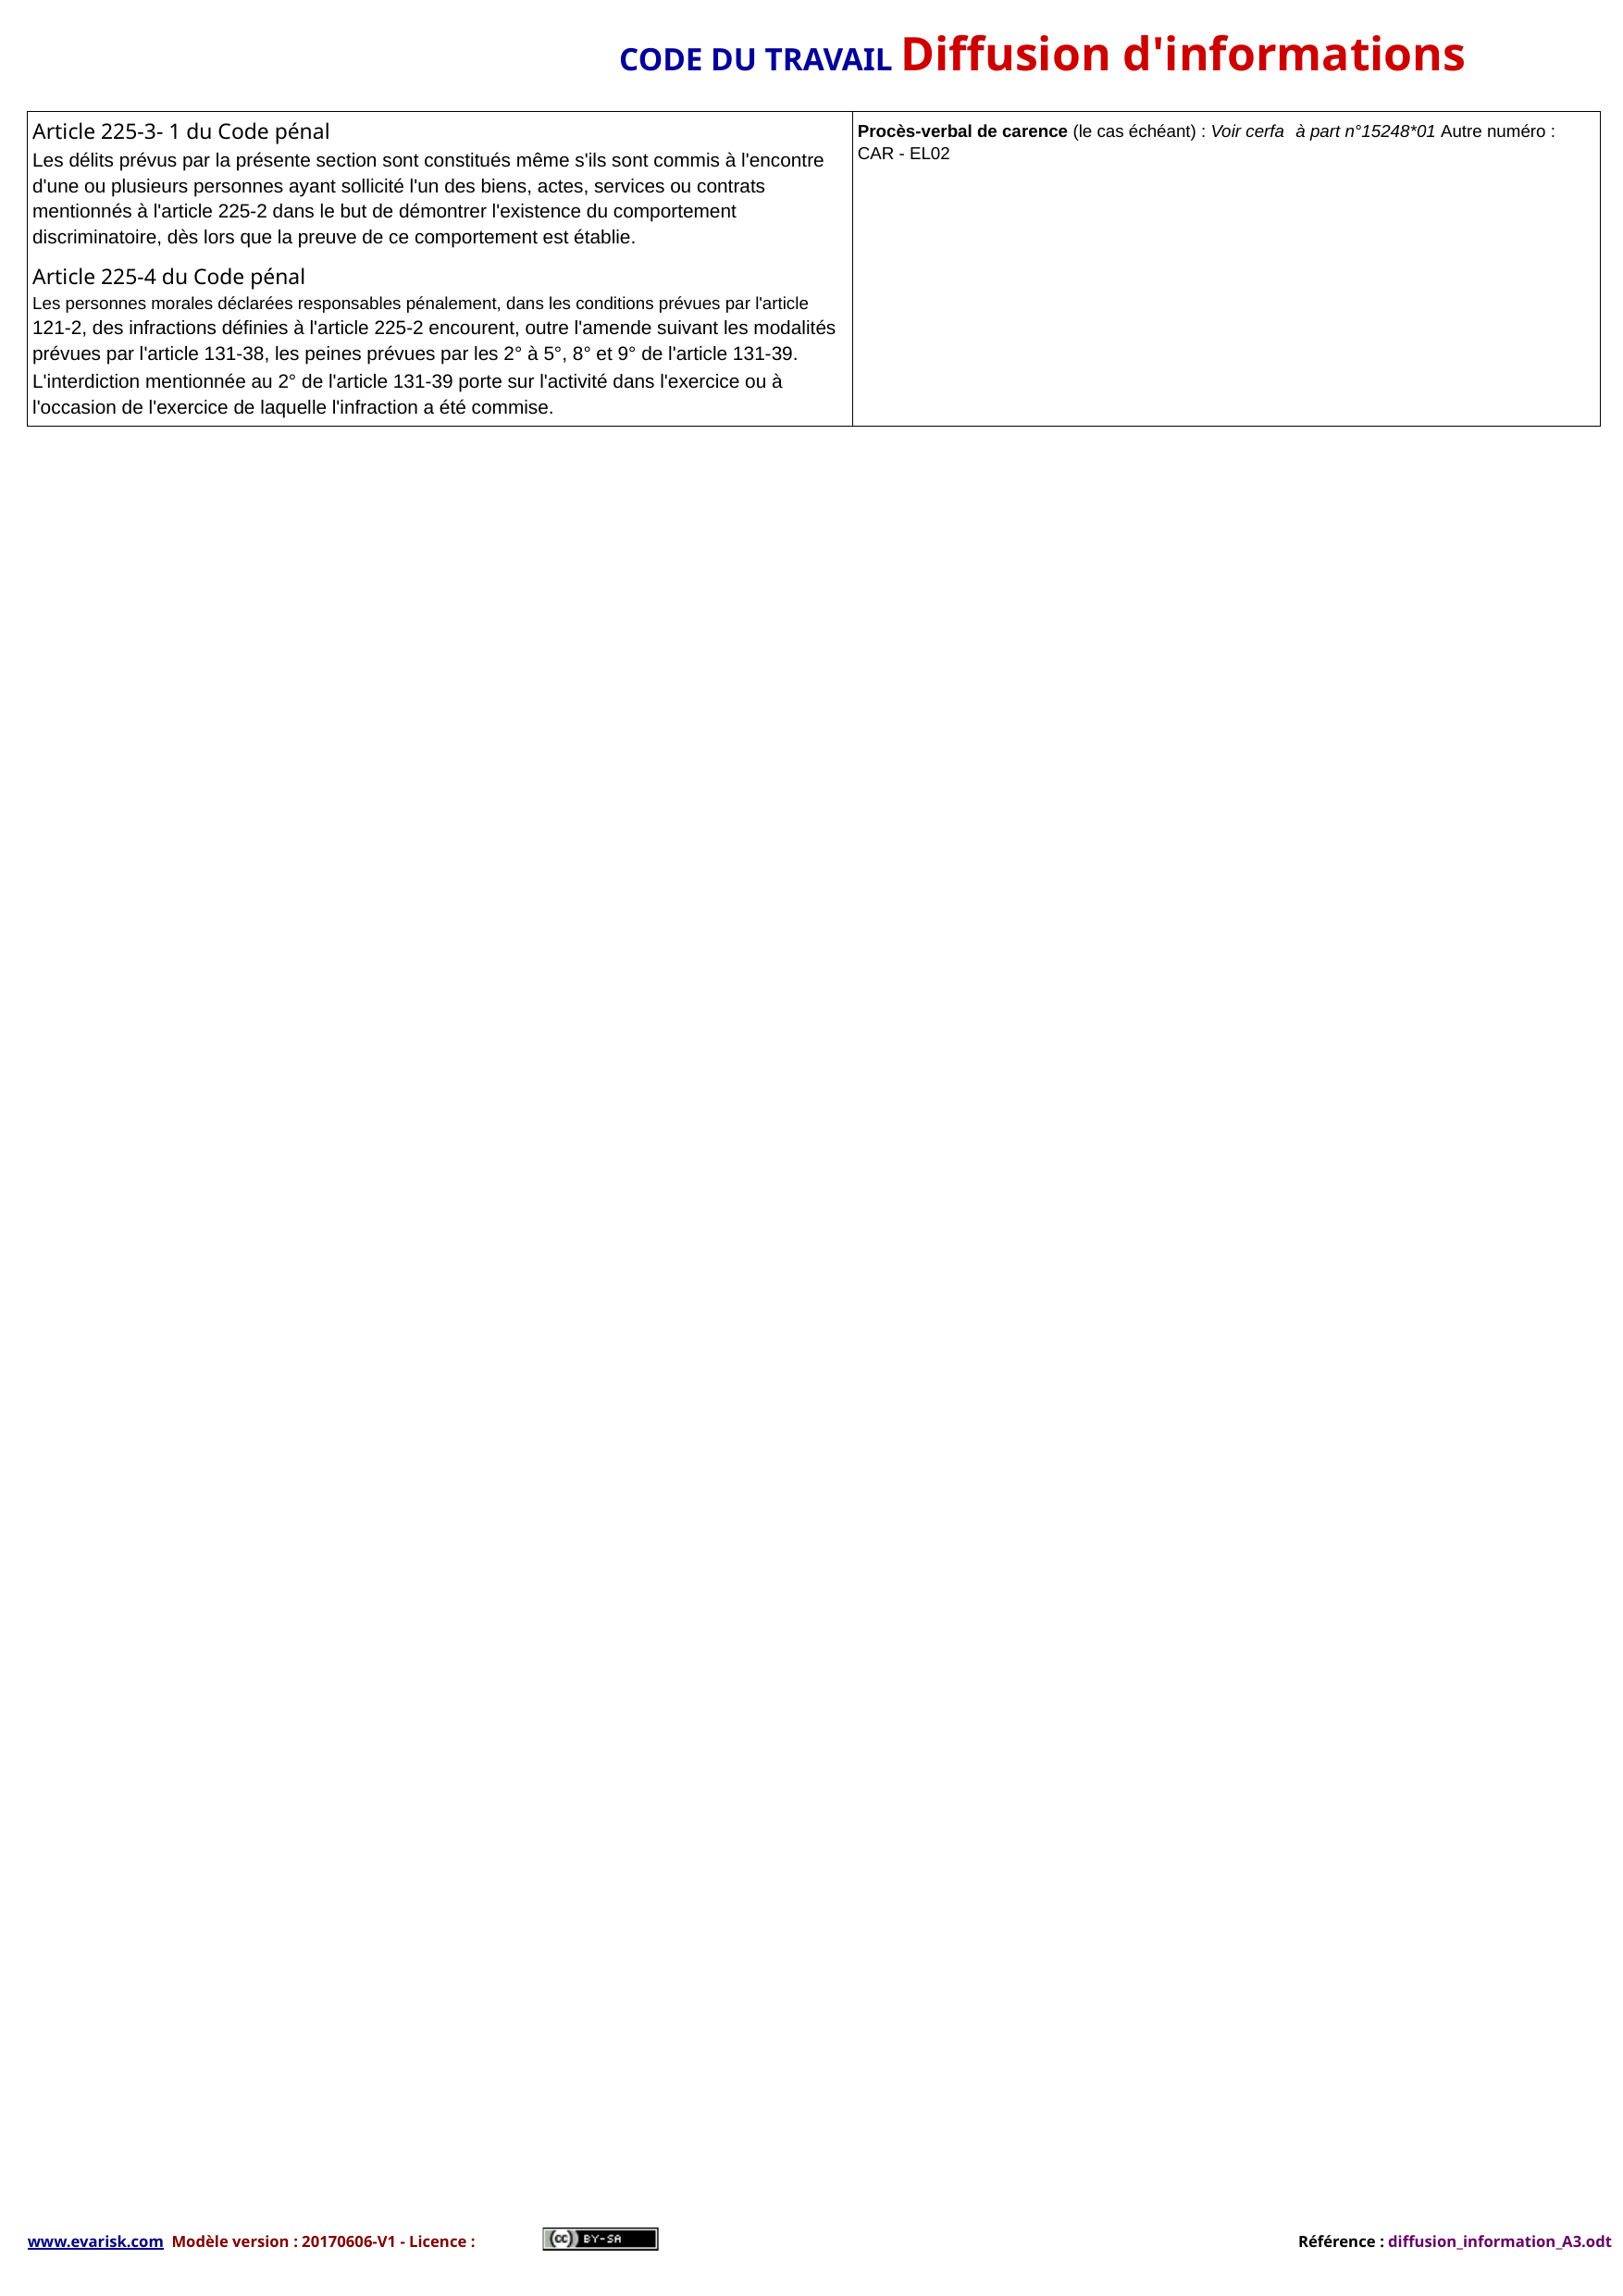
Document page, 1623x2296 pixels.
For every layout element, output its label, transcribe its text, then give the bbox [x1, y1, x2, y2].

picture [542, 2228, 659, 2251]
table_cell Procès-verbal de carence (le cas échéant) : Voir cerfa à part n°15248*01 Autre numéro : CAR - EL02 [853, 112, 1600, 426]
table_cell Article 225-3- 1 du Code pénal Les délits prévus par la présente section sont constitués même s'ils sont commis à l'encontre d'une ou plusieurs personnes ayant sollicité l'un des biens, actes, services ou contrats mentionnés à l'article 225-2 dans le but de démontrer l'existence du comportement discriminatoire, dès lors que la preuve de ce comportement est établie. Article 225-4 du Code pénal Les personnes morales déclarées responsables pénalement, dans les conditions prévues par l'article 121-2, des infractions définies à l'article 225-2 encourent, outre l'amende suivant les modalités prévues par l'article 131-38, les peines prévues par les 2° à 5°, 8° et 9° de l'article 131-39. L'interdiction mentionnée au 2° de l'article 131-39 porte sur l'activité dans l'exercice ou à l'occasion de l'exercice de laquelle l'infraction a été commise. [28, 112, 852, 426]
